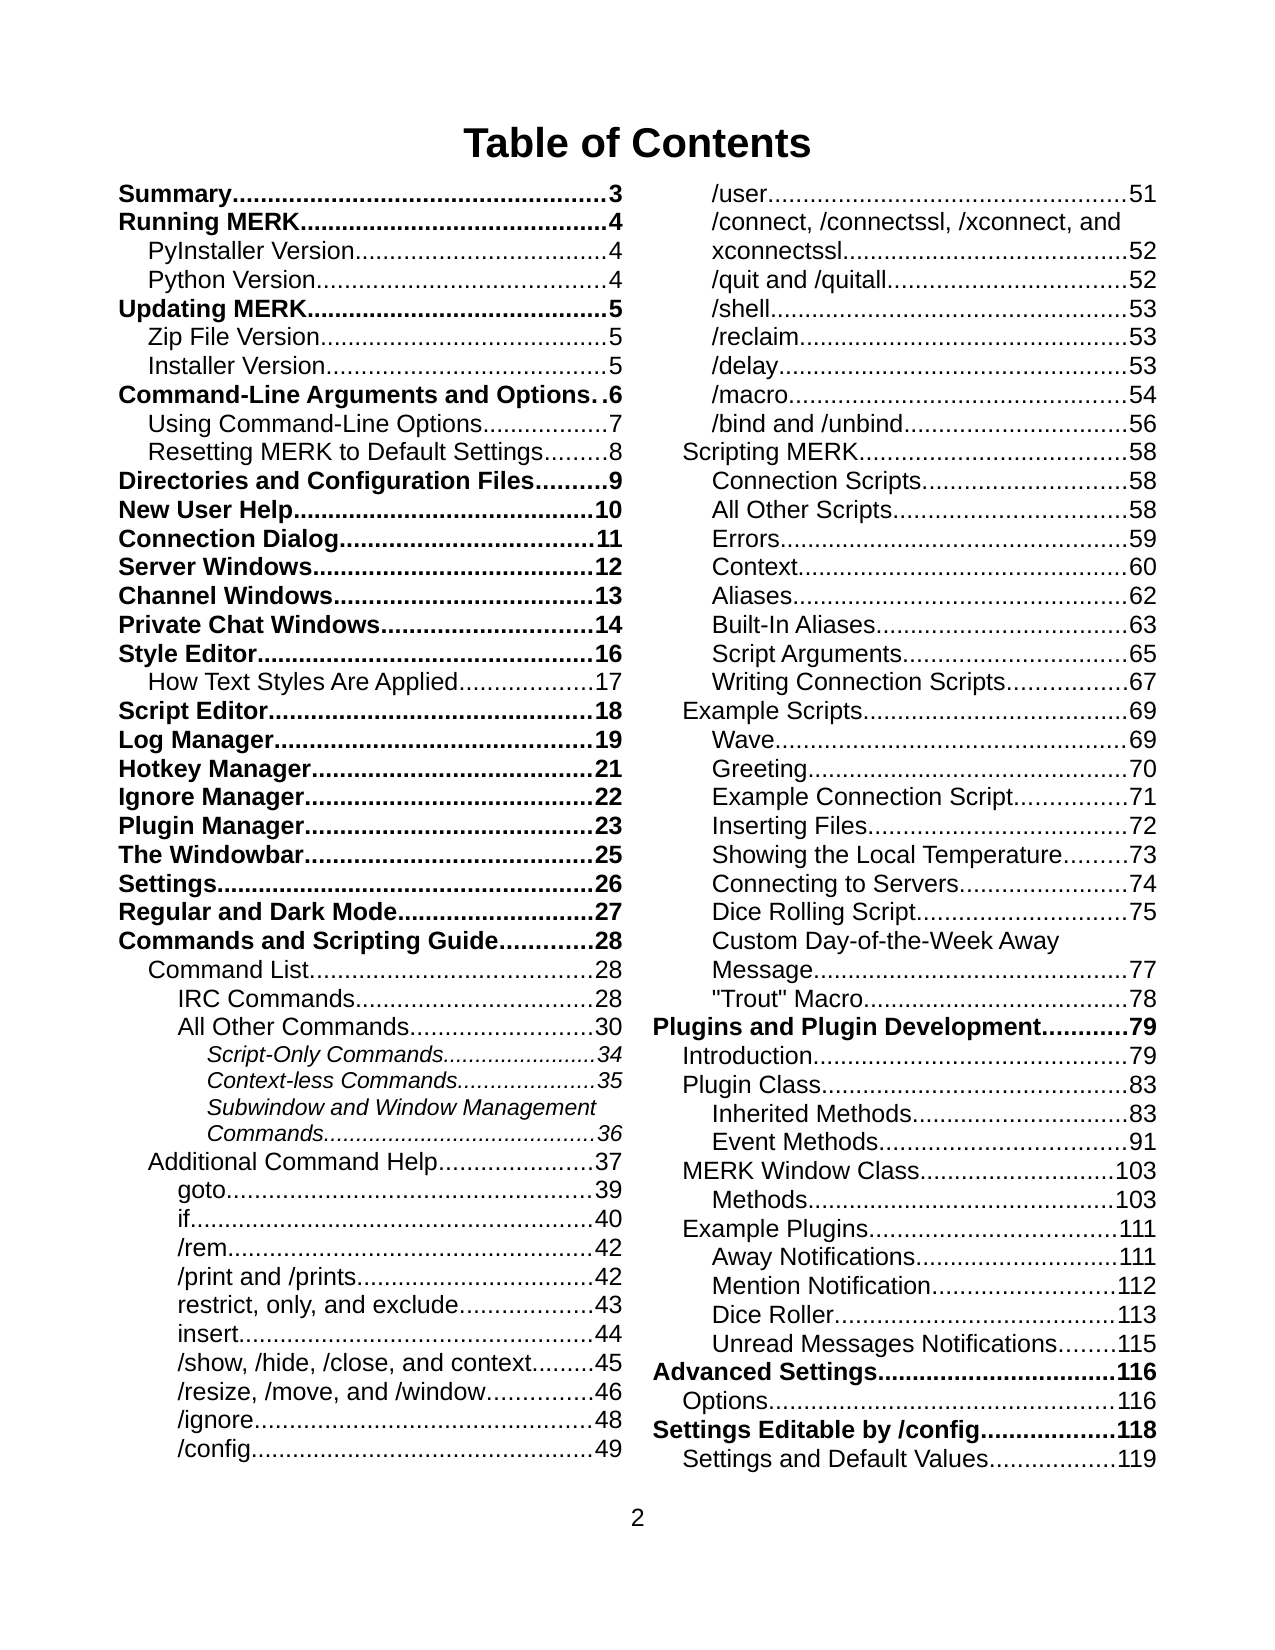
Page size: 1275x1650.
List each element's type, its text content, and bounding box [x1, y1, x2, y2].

text insert 44 [177, 1319, 622, 1348]
text Private Chat Windows 14 [118, 610, 622, 638]
text /reclaim 53 [712, 322, 1157, 351]
text restrict, only, and exclude 43 [177, 1290, 622, 1319]
text Resetting MERK to Default Settings 8 [148, 437, 622, 466]
text Command-Line Arguments and Options 6 [118, 380, 622, 408]
text /print and /prints 42 [177, 1261, 622, 1290]
text Context-less Commands 35 [207, 1067, 622, 1094]
text /resize, /move, and /window 46 [177, 1376, 622, 1405]
text Regular and Dark Mode 27 [118, 897, 622, 926]
text /macro 54 [712, 380, 1157, 408]
text Settings Editable by /config 118 [652, 1415, 1157, 1443]
text /show, /hide, /close, and context 45 [177, 1348, 622, 1376]
text All Other Scripts 58 [712, 495, 1157, 523]
text Server Windows 12 [118, 552, 622, 581]
text /user 51 [712, 178, 1157, 207]
text Connection Dialog 11 [118, 523, 622, 552]
text MERK Window Class 103 [682, 1156, 1157, 1185]
text Python Version 4 [148, 265, 622, 293]
text /ignore 48 [177, 1405, 622, 1434]
text Dice Roller 113 [712, 1300, 1157, 1328]
text Hotkey Manager 21 [118, 753, 622, 782]
text /config 49 [177, 1434, 622, 1463]
text PyInstaller Version 4 [148, 236, 622, 265]
text /rem 42 [177, 1233, 622, 1261]
text Context 60 [712, 552, 1157, 581]
text New User Help 10 [118, 495, 622, 523]
text Installer Version 5 [148, 351, 622, 380]
text Custom Day-of-the-Week Away Message 77 [712, 926, 1157, 983]
text Unread Messages Notifications 115 [712, 1328, 1157, 1357]
text Script-Only Commands 34 [207, 1041, 622, 1067]
text Example Connection Script 71 [712, 782, 1157, 811]
text Using Command-Line Options 7 [148, 408, 622, 437]
text Methods 103 [712, 1185, 1157, 1213]
text "Trout" Macro 78 [712, 983, 1157, 1012]
text Updating MERK 5 [118, 293, 622, 322]
text /shell 53 [712, 293, 1157, 322]
text IRC Commands 28 [177, 983, 622, 1012]
text Additional Command Help 37 [148, 1146, 622, 1175]
text if 40 [177, 1204, 622, 1233]
text Dice Rolling Script 75 [712, 897, 1157, 926]
text Introduction 79 [682, 1041, 1157, 1070]
text Event Methods 91 [712, 1127, 1157, 1156]
text Greeting 70 [712, 753, 1157, 782]
text Plugins and Plugin Development 79 [652, 1012, 1157, 1041]
text Aliases 62 [712, 581, 1157, 610]
text Settings 26 [118, 868, 622, 897]
text goto 39 [177, 1175, 622, 1204]
text Script Arguments 65 [712, 638, 1157, 667]
text Subwindow and Window Management Commands 36 [207, 1094, 622, 1146]
text Summary 3 [118, 178, 622, 207]
text /connect, /connectssl, /xconnect, and xconnectssl 52 [712, 207, 1157, 265]
text Settings and Default Values 119 [682, 1443, 1157, 1472]
text Running MERK 4 [118, 207, 622, 236]
text Ignore Manager 22 [118, 782, 622, 811]
text Mention Notification 112 [712, 1271, 1157, 1300]
text Command List 28 [148, 955, 622, 983]
text Example Scripts 69 [682, 696, 1157, 725]
text Wave 69 [712, 725, 1157, 753]
text Inserting Files 72 [712, 811, 1157, 840]
text /quit and /quitall 52 [712, 265, 1157, 293]
subtitle Table of Contents [118, 118, 1157, 166]
text /bind and /unbind 56 [712, 408, 1157, 437]
text Writing Connection Scripts 67 [712, 667, 1157, 696]
text How Text Styles Are Applied 17 [148, 667, 622, 696]
text Options 116 [682, 1386, 1157, 1415]
text Connecting to Servers 74 [712, 868, 1157, 897]
text Style Editor 16 [118, 638, 622, 667]
text Connection Scripts 58 [712, 466, 1157, 495]
text Showing the Local Temperature 73 [712, 840, 1157, 868]
text Script Editor 18 [118, 696, 622, 725]
text Plugin Class 83 [682, 1070, 1157, 1098]
text The Windowbar 25 [118, 840, 622, 868]
text Scripting MERK 58 [682, 437, 1157, 466]
text Errors 59 [712, 523, 1157, 552]
text Example Plugins 111 [682, 1213, 1157, 1242]
text Advanced Settings 116 [652, 1357, 1157, 1386]
text Log Manager 19 [118, 725, 622, 753]
text Built-In Aliases 63 [712, 610, 1157, 638]
text Inherited Methods 83 [712, 1098, 1157, 1127]
text /delay 53 [712, 351, 1157, 380]
text Commands and Scripting Guide 28 [118, 926, 622, 955]
text Away Notifications 111 [712, 1242, 1157, 1271]
text Zip File Version 5 [148, 322, 622, 351]
text Channel Windows 13 [118, 581, 622, 610]
text All Other Commands 30 [177, 1012, 622, 1041]
text Plugin Manager 23 [118, 811, 622, 840]
text Directories and Configuration Files 9 [118, 466, 622, 495]
